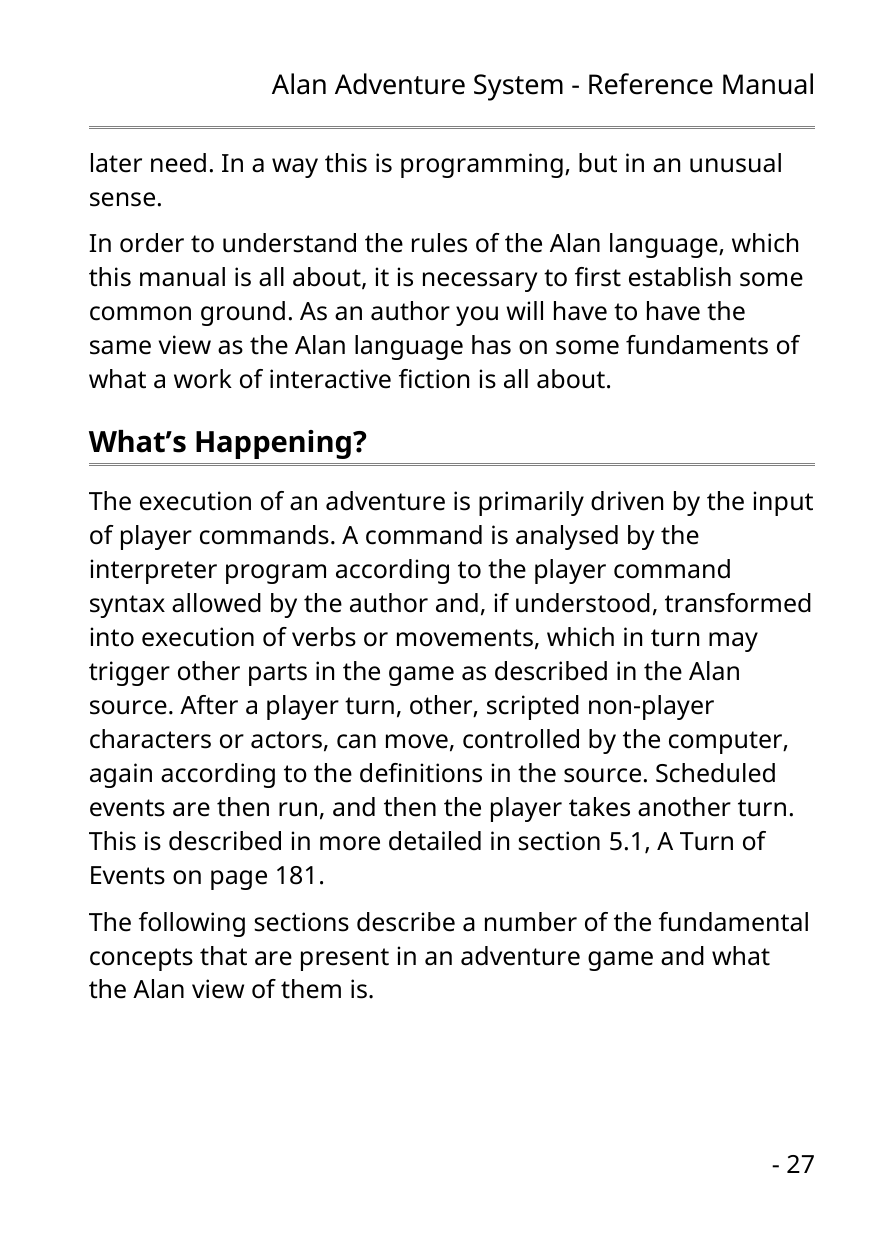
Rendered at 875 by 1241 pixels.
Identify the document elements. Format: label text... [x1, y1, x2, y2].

text later need. In a way this is programming, but in an unusual sense. [88, 146, 815, 213]
text In order to understand the rules of the Alan language, which this manual is all about, it is necessary to first establish some common ground. As an author you will have to have the same view as the Alan language has on some fundaments of what a work of interactive fiction is all about. [88, 226, 815, 396]
text The following sections describe a number of the fundamental concepts that are present in an adventure game and what the Alan view of them is. [88, 904, 815, 1006]
text The execution of an adventure is primarily driv­en by the input of player commands. A command is analysed by the interpreter program according to the player command syntax allowed by the author and, if understood, transformed into execution of verbs or movements, which in turn may trigger other parts in the game as described in the Alan source. After a player turn, other, scripted non-player characters or actors, can move, controlled by the computer, again according to the definitions in the source. Scheduled events are then run, and then the player takes another turn. This is described in more detailed in section 5.1, A Turn of Events on page 139. [88, 484, 815, 892]
subtitle What’s Happening? [88, 421, 815, 465]
